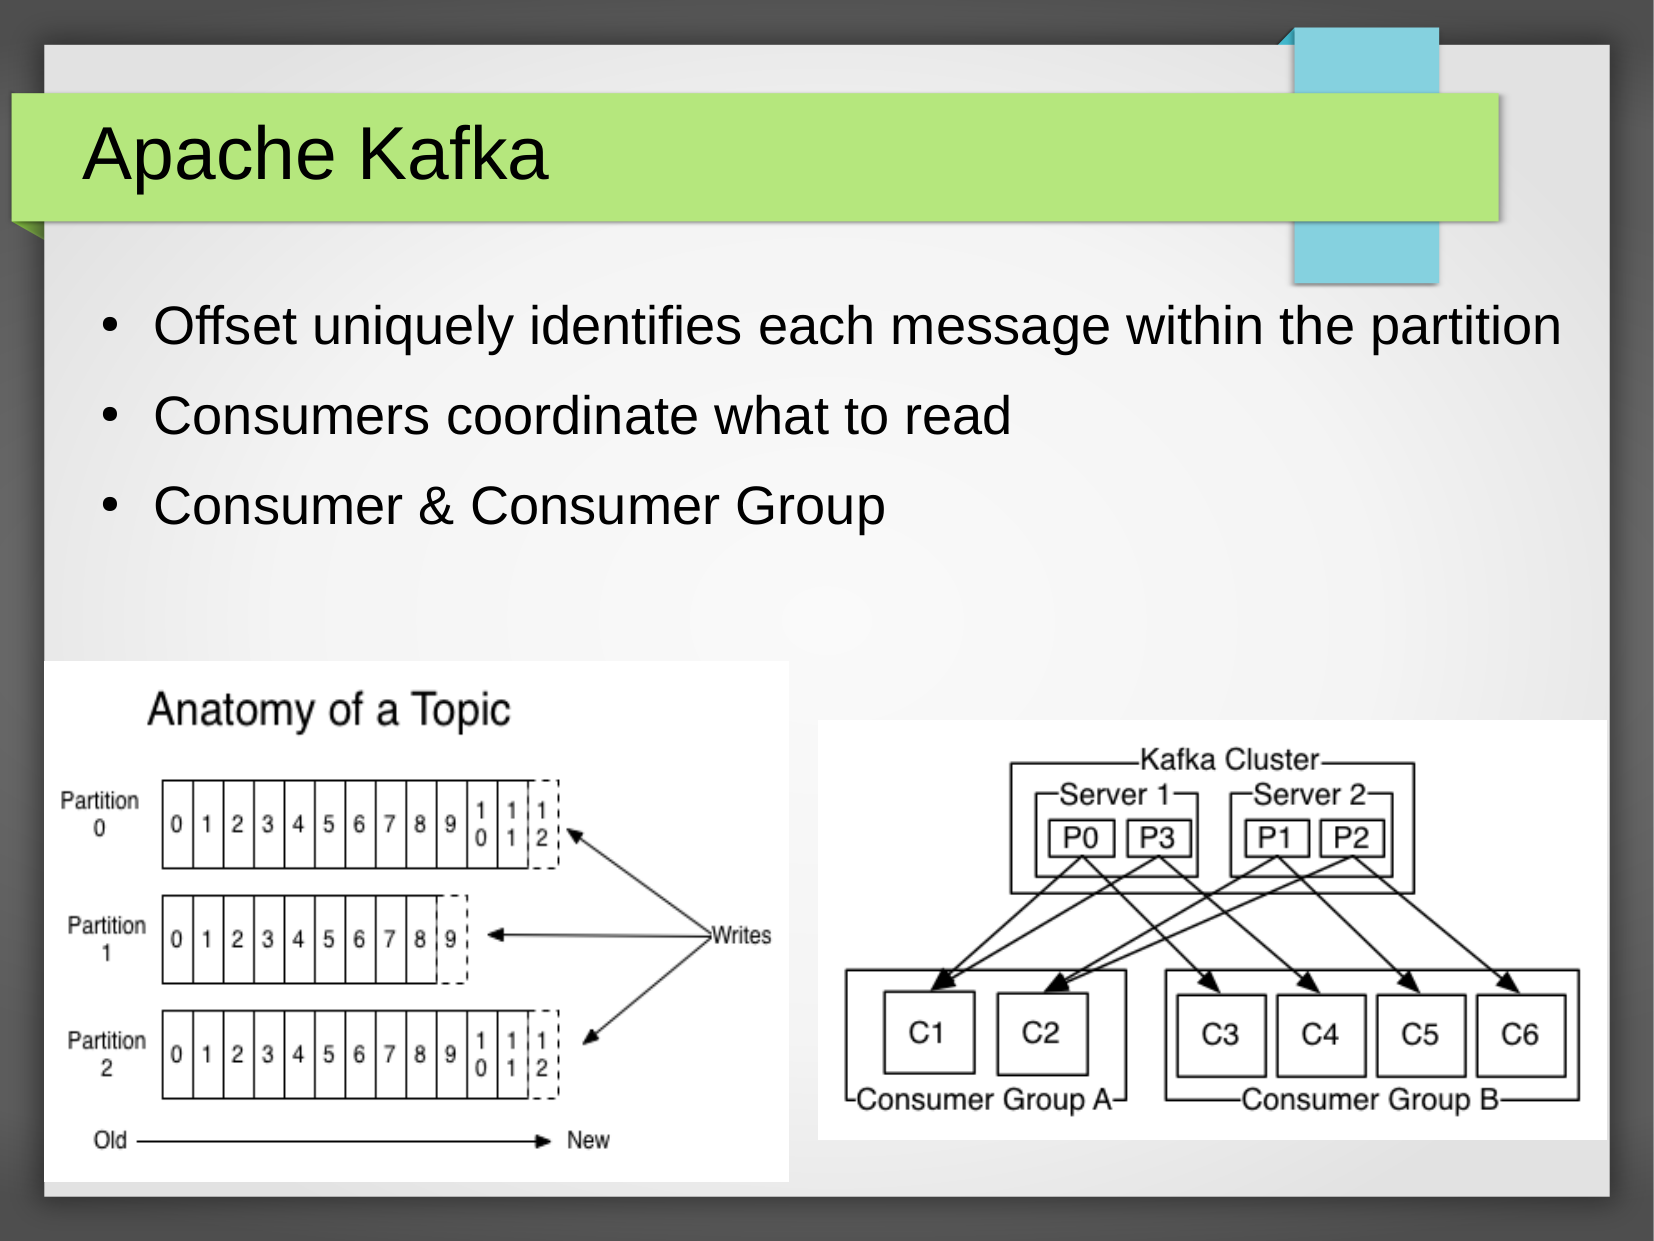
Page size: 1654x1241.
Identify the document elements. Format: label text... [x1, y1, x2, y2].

picture [0, 0, 1654, 1241]
title Apache Kafka [82, 94, 1264, 213]
list Offset uniquely identifies each message within the partition Consumers coordinate what to read Consumer & Consumer Group [82, 295, 1571, 1015]
